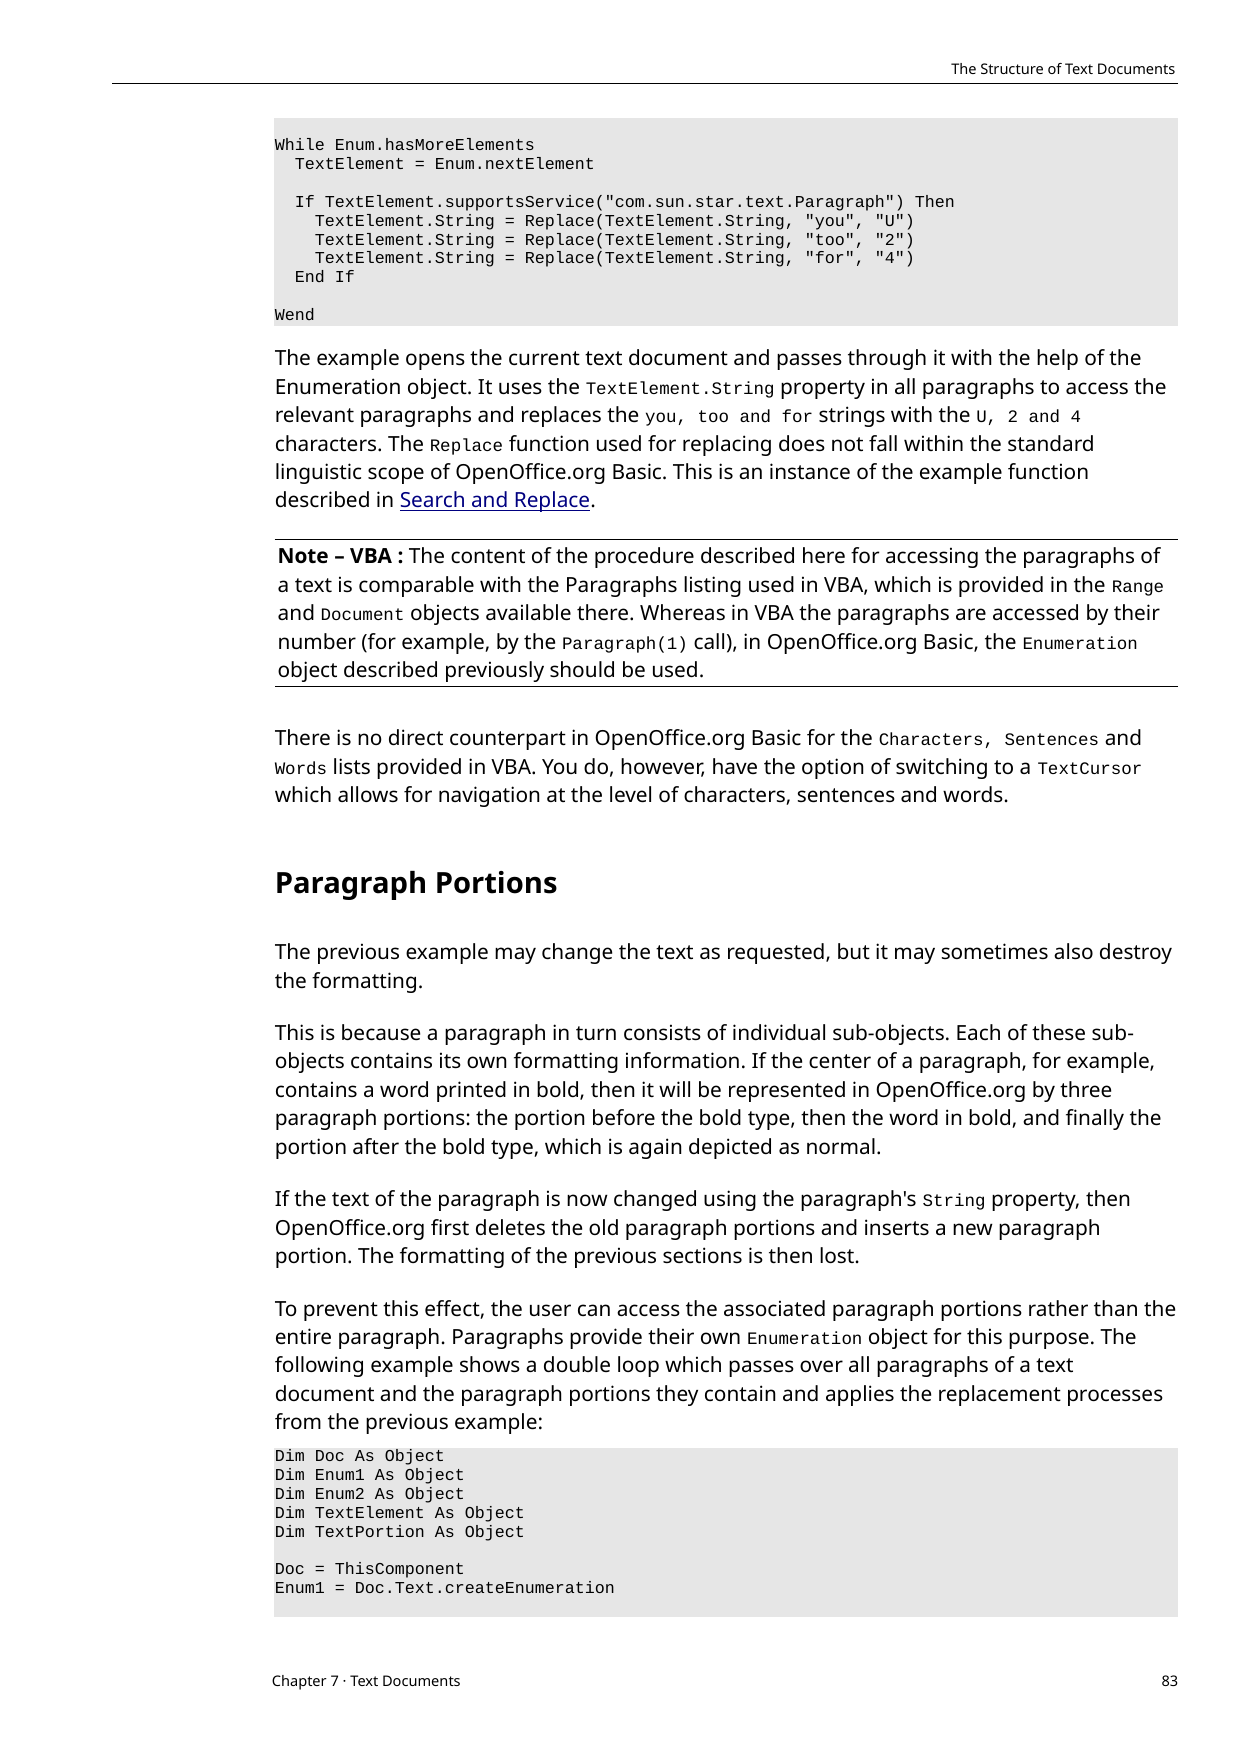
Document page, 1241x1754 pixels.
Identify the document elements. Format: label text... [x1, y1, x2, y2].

text The example opens the current text document and passes through it with the help of the Enumeration object. It uses the TextElement.String property in all paragraphs to access the relevant paragraphs and replaces the you, too and for strings with the U, 2 and 4 characters. The Replace function used for replacing does not fall within the standard linguistic scope of OpenOffice.org Basic. This is an instance of the example function described in Search and Replace. [274, 343, 1178, 514]
list VBA : The content of the procedure described here for accessing the paragraphs of a text is comparable with the Paragraphs listing used in VBA, which is provided in the Range and Document objects available there. Whereas in VBA the paragraphs are accessed by their number (for example, by the Paragraph(1) call), in OpenOffice.org Basic, the Enumeration object described previously should be used. [274, 540, 1178, 687]
text To prevent this effect, the user can access the associated paragraph portions rather than the entire paragraph. Paragraphs provide their own Enumeration object for this purpose. The following example shows a double loop which passes over all paragraphs of a text document and the paragraph portions they contain and applies the replacement processes from the previous example: [274, 1294, 1178, 1436]
text While Enum.hasMoreElements TextElement = Enum.nextElement If TextElement.supportsService("com.sun.star.text.Paragraph") Then TextElement.String = Replace(TextElement.String, "you", "U") TextElement.String = Replace(TextElement.String, "too", "2") TextElement.String = Replace(TextElement.String, "for", "4") End If Wend [274, 118, 1178, 326]
subtitle Paragraph Portions [274, 862, 1178, 902]
text The previous example may change the text as requested, but it may sometimes also destroy the formatting. [274, 937, 1178, 994]
text This is because a paragraph in turn consists of individual sub-objects. Each of these sub-objects contains its own formatting information. If the center of a paragraph, for example, contains a word printed in bold, then it will be represented in OpenOffice.org by three paragraph portions: the portion before the bold type, then the word in bold, and finally the portion after the bold type, which is again depicted as normal. [274, 1018, 1178, 1160]
text If the text of the paragraph is now changed using the paragraph's String property, then OpenOffice.org first deletes the old paragraph portions and inserts a new paragraph portion. The formatting of the previous sections is then lost. [274, 1184, 1178, 1270]
text Dim Doc As Object Dim Enum1 As Object Dim Enum2 As Object Dim TextElement As Object Dim TextPortion As Object Doc = ThisComponent Enum1 = Doc.Text.createEnumeration [274, 1448, 1178, 1617]
text There is no direct counterpart in OpenOffice.org Basic for the Characters, Sentences and Words lists provided in VBA. You do, however, have the option of switching to a TextCursor which allows for navigation at the level of characters, sentences and words. [274, 723, 1178, 809]
